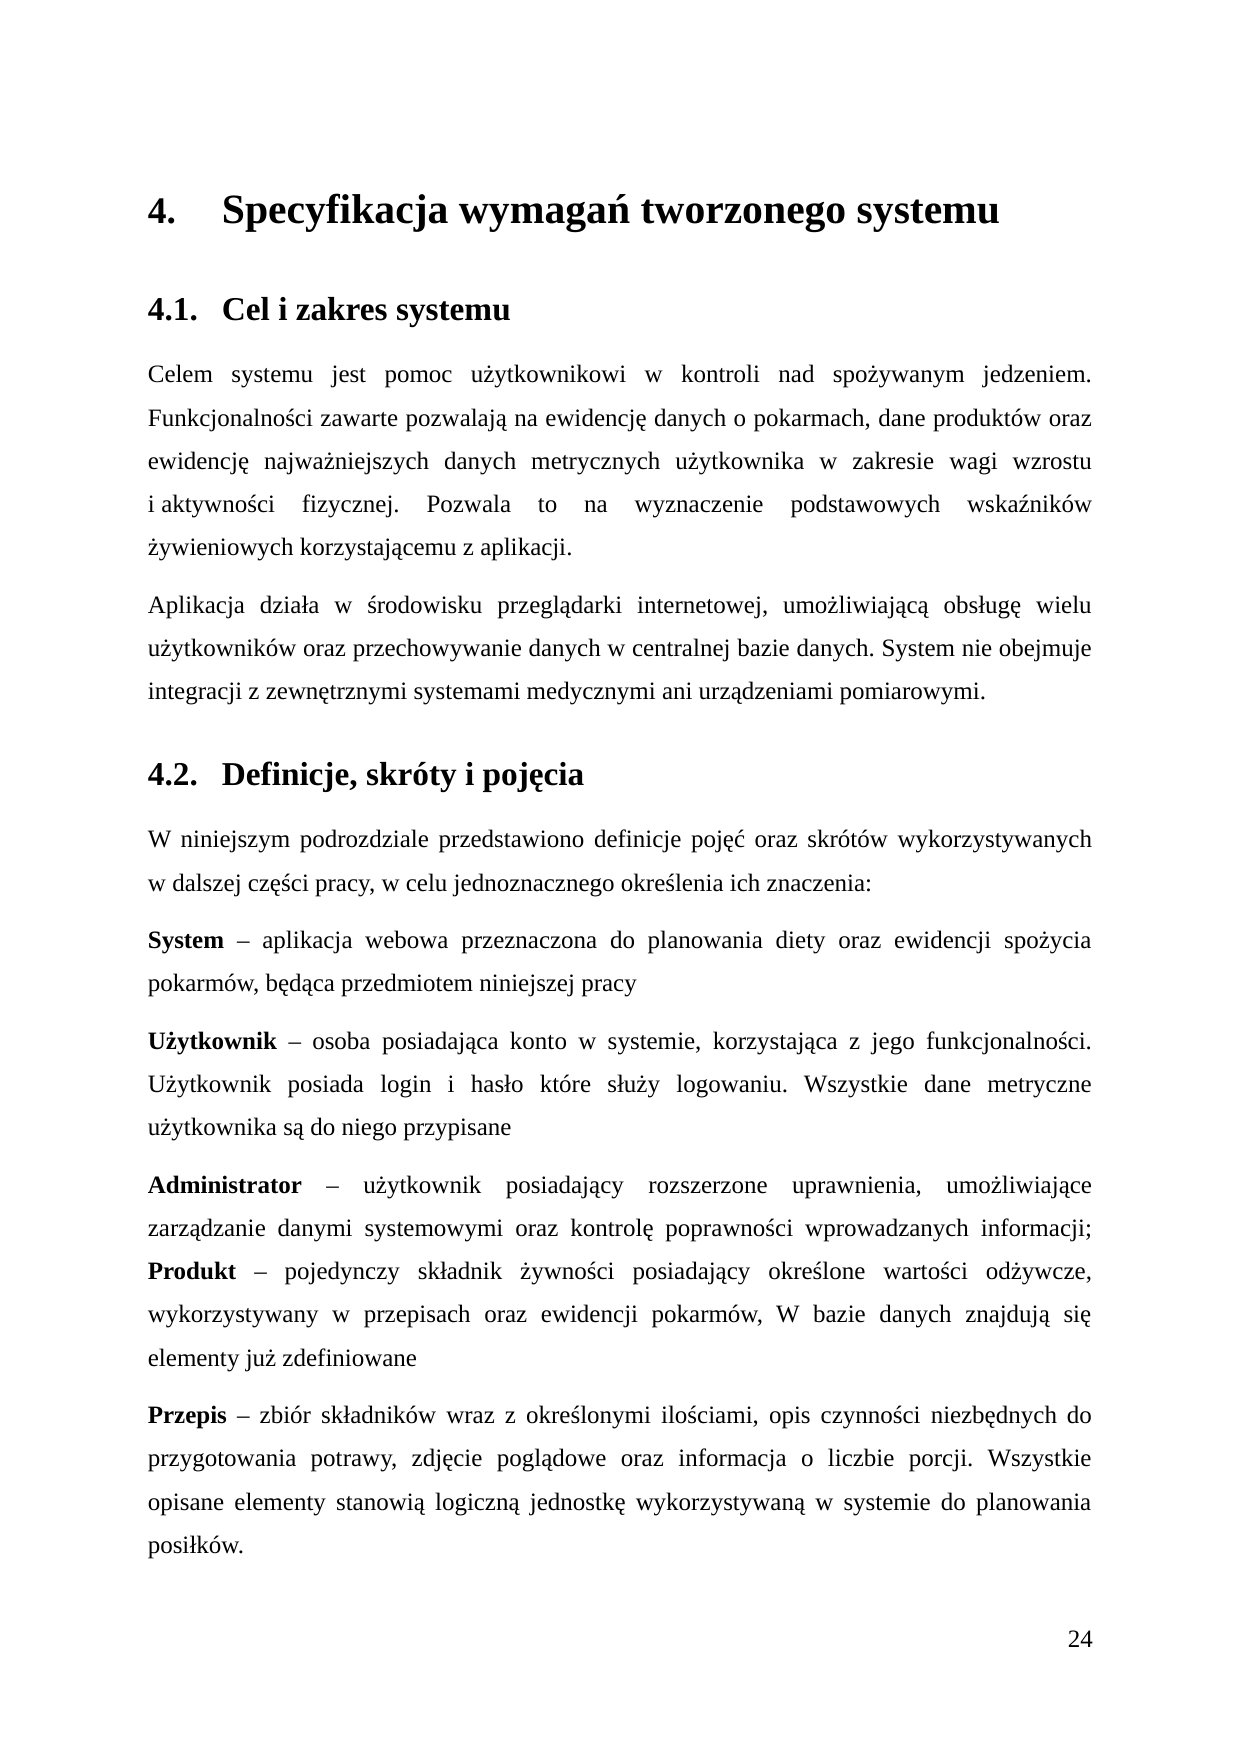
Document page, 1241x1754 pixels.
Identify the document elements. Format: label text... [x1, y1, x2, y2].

subtitle Definicje, skróty i pojęcia [148, 754, 1092, 793]
text W niniejszym podrozdziale przedstawiono definicje pojęć oraz skrótów wykorzystywanych w dalszej części pracy, w celu jednoznacznego określenia ich znaczenia: [148, 824, 1092, 896]
text System – aplikacja webowa przeznaczona do planowania diety oraz ewidencji spożycia pokarmów, będąca przedmiotem niniejszej pracy [148, 925, 1092, 997]
text Administrator – użytkownik posiadający rozszerzone uprawnienia, umożliwiające zarządzanie danymi systemowymi oraz kontrolę poprawności wprowadzanych informacji; Produkt – pojedynczy składnik żywności posiadający określone wartości odżywcze, wykorzystywany w przepisach oraz ewidencji pokarmów, W bazie danych znajdują się elementy już zdefiniowane [148, 1170, 1092, 1371]
subtitle Specyfikacja wymagań tworzonego systemu [148, 184, 1092, 232]
text Aplikacja działa w środowisku przeglądarki internetowej, umożliwiającą obsługę wielu użytkowników oraz przechowywanie danych w centralnej bazie danych. System nie obejmuje integracji z zewnętrznymi systemami medycznymi ani urządzeniami pomiarowymi. [148, 590, 1092, 705]
text Przepis – zbiór składników wraz z określonymi ilościami, opis czynności niezbędnych do przygotowania potrawy, zdjęcie poglądowe oraz informacja o liczbie porcji. Wszystkie opisane elementy stanowią logiczną jednostkę wykorzystywaną w systemie do planowania posiłków. [148, 1400, 1092, 1558]
text Celem systemu jest pomoc użytkownikowi w kontroli nad spożywanym jedzeniem. Funkcjonalności zawarte pozwalają na ewidencję danych o pokarmach, dane produktów oraz ewidencję najważniejszych danych metrycznych użytkownika w zakresie wagi wzrostu i aktywności fizycznej. Pozwala to na wyznaczenie podstawowych wskaźników żywieniowych korzystającemu z aplikacji. [148, 359, 1092, 561]
subtitle Cel i zakres systemu [148, 289, 1092, 328]
text Użytkownik – osoba posiadająca konto w systemie, korzystająca z jego funkcjonalności. Użytkownik posiada login i hasło które służy logowaniu. Wszystkie dane metryczne użytkownika są do niego przypisane [148, 1026, 1092, 1141]
